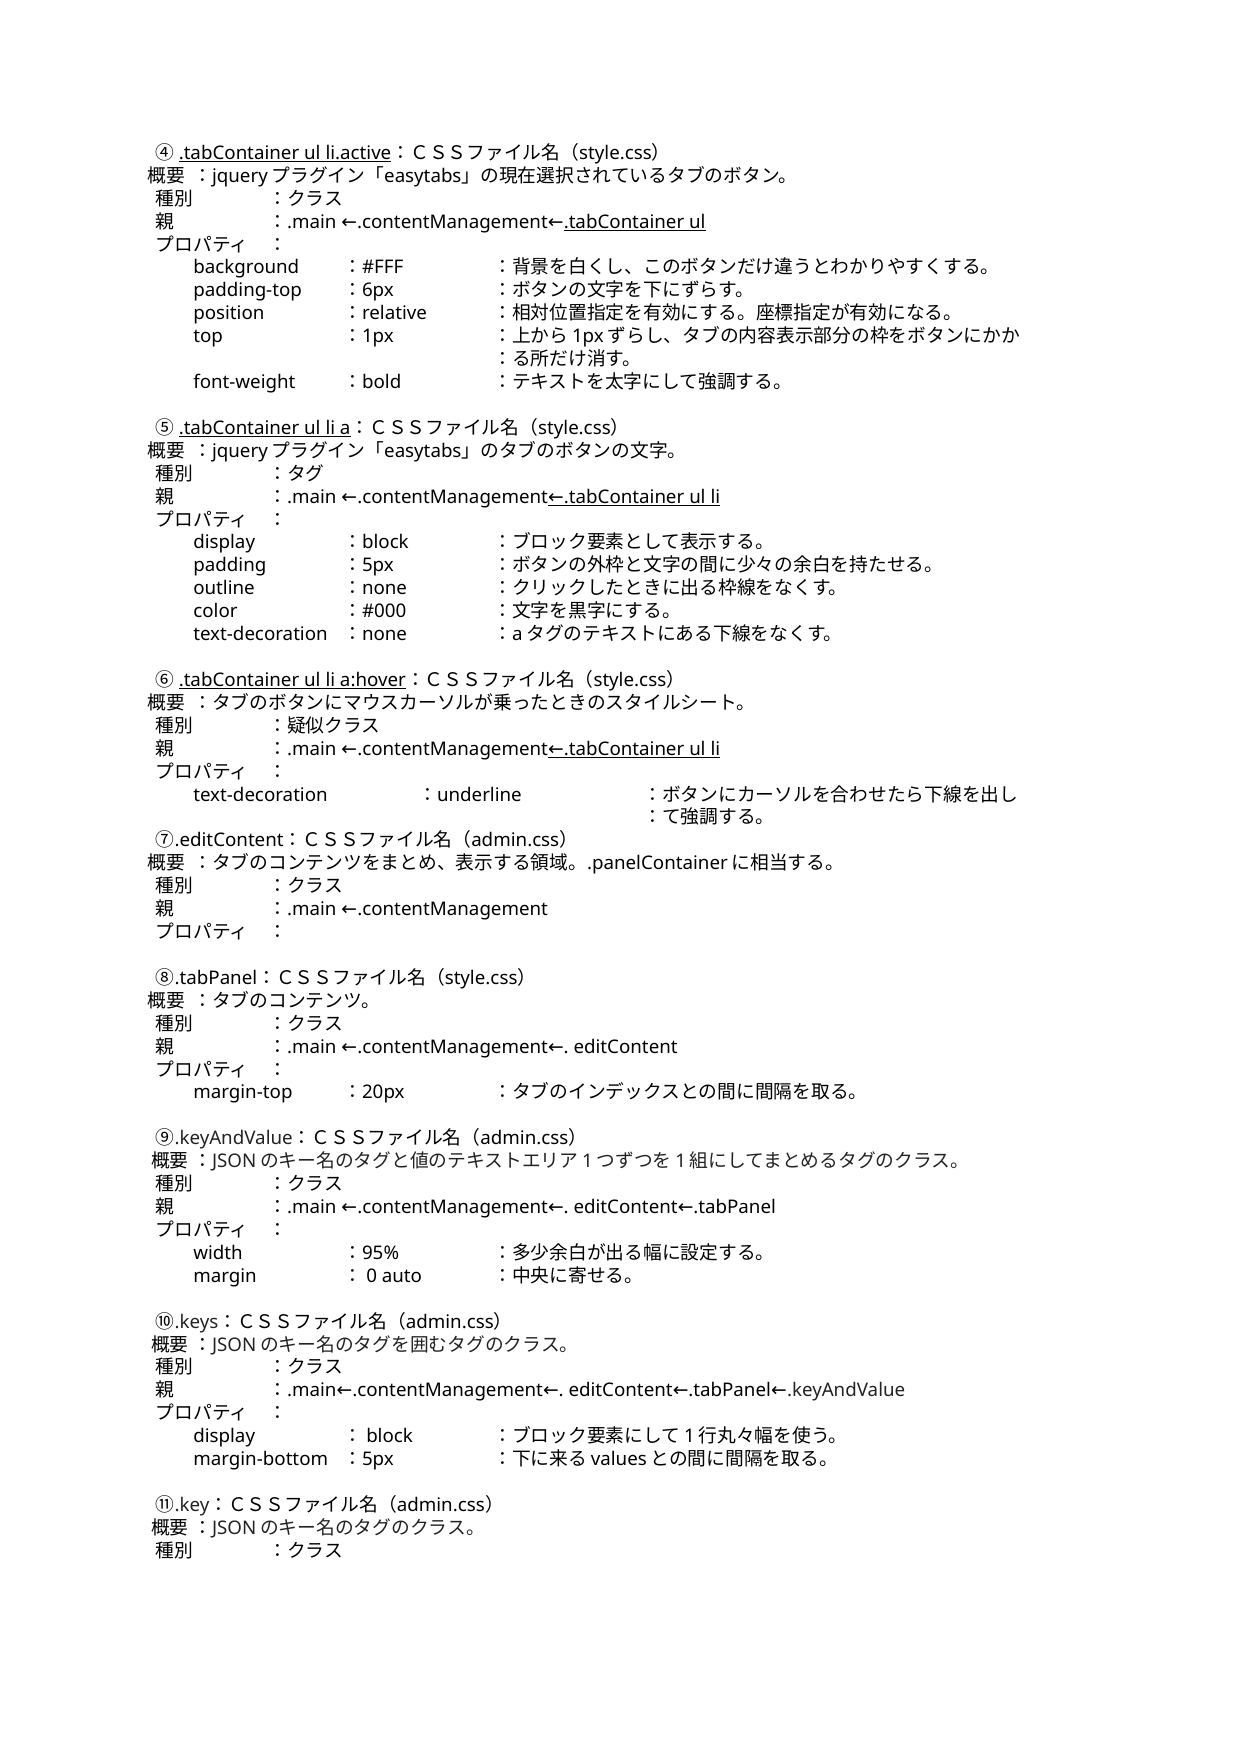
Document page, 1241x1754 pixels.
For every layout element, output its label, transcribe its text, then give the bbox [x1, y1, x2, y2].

text 種別 ：クラス [118, 1012, 1122, 1035]
text ④ .tabContainer ul li.active：ＣＳＳファイル名（style.css） [118, 141, 1122, 164]
text padding-top ：6px ：ボタンの文字を下にずらす。 [118, 278, 1122, 301]
text プロパティ ： [118, 1058, 1122, 1081]
text margin-top ：20px ：タブのインデックスとの間に間隔を取る。 [118, 1081, 1122, 1103]
text margin ： 0 auto ：中央に寄せる。 [118, 1264, 1122, 1287]
text 概要 ：jqueryプラグイン「easytabs」の現在選択されているタブのボタン。 [118, 164, 1122, 187]
text 親 ：.main ←.contentManagement←. editContent←.tabPanel [118, 1195, 1122, 1218]
text ：る所だけ消す。 [118, 347, 1122, 370]
text 種別 ：クラス [118, 1356, 1122, 1378]
text outline ：none ：クリックしたときに出る枠線をなくす。 [118, 576, 1122, 599]
text 親 ：.main ←.contentManagement←.tabContainer ul li [118, 737, 1122, 760]
text 種別 ：タグ [118, 462, 1122, 485]
text color ：#000 ：文字を黒字にする。 [118, 599, 1122, 622]
text 概要 ：タブのコンテンツ。 [118, 989, 1122, 1012]
text width ：95% ：多少余白が出る幅に設定する。 [118, 1241, 1122, 1264]
text 概要 ：jqueryプラグイン「easytabs」のタブのボタンの文字。 [118, 439, 1122, 462]
text display ： block ：ブロック要素にして1行丸々幅を使う。 [118, 1424, 1122, 1447]
text ：て強調する。 [118, 806, 1122, 828]
text 概要 ：JSONのキー名のタグと値のテキストエリア1つずつを1組にしてまとめるタグのクラス。 [118, 1149, 1122, 1172]
text position ：relative ：相対位置指定を有効にする。座標指定が有効になる。 [118, 301, 1122, 324]
text 親 ：.main←.contentManagement←. editContent←.tabPanel←.keyAndValue [118, 1378, 1122, 1401]
text ⑧.tabPanel：ＣＳＳファイル名（style.css） [118, 966, 1122, 989]
text 種別 ：クラス [118, 874, 1122, 897]
text 親 ：.main ←.contentManagement [118, 897, 1122, 920]
text 親 ：.main ←.contentManagement←. editContent [118, 1035, 1122, 1058]
text ⑦.editContent：ＣＳＳファイル名（admin.css） [118, 828, 1122, 851]
text ⑥ .tabContainer ul li a:hover：ＣＳＳファイル名（style.css） [118, 668, 1122, 691]
text ⑪.key：ＣＳＳファイル名（admin.css） [118, 1493, 1122, 1516]
text background ：#FFF ：背景を白くし、このボタンだけ違うとわかりやすくする。 [118, 256, 1122, 278]
text プロパティ ： [118, 920, 1122, 943]
text プロパティ ： [118, 1218, 1122, 1241]
text 種別 ：クラス [118, 187, 1122, 210]
text display ：block ：ブロック要素として表示する。 [118, 531, 1122, 553]
text ⑨.keyAndValue：ＣＳＳファイル名（admin.css） [118, 1126, 1122, 1149]
text 親 ：.main ←.contentManagement←.tabContainer ul [118, 210, 1122, 233]
text 概要 ：タブのボタンにマウスカーソルが乗ったときのスタイルシート。 [118, 691, 1122, 714]
text ⑩.keys：ＣＳＳファイル名（admin.css） [118, 1310, 1122, 1333]
text プロパティ ： [118, 1401, 1122, 1424]
text 種別 ：疑似クラス [118, 714, 1122, 737]
text プロパティ ： [118, 508, 1122, 531]
text margin-bottom ：5px ：下に来るvaluesとの間に間隔を取る。 [118, 1447, 1122, 1470]
text プロパティ ： [118, 760, 1122, 783]
text font-weight ：bold ：テキストを太字にして強調する。 [118, 370, 1122, 393]
text text-decoration ：none ：aタグのテキストにある下線をなくす。 [118, 622, 1122, 645]
text 概要 ：JSONのキー名のタグを囲むタグのクラス。 [118, 1333, 1122, 1356]
text 種別 ：クラス [118, 1539, 1122, 1562]
text 概要 ：タブのコンテンツをまとめ、表示する領域。.panelContainerに相当する。 [118, 851, 1122, 874]
text ⑤ .tabContainer ul li a：ＣＳＳファイル名（style.css） [118, 416, 1122, 439]
text text-decoration ：underline ：ボタンにカーソルを合わせたら下線を出し [118, 783, 1122, 806]
text プロパティ ： [118, 233, 1122, 256]
text padding ：5px ：ボタンの外枠と文字の間に少々の余白を持たせる。 [118, 553, 1122, 576]
text 種別 ：クラス [118, 1172, 1122, 1195]
text top ：1px ：上から1pxずらし、タブの内容表示部分の枠をボタンにかか [118, 324, 1122, 347]
text 概要 ：JSONのキー名のタグのクラス。 [118, 1516, 1122, 1539]
text 親 ：.main ←.contentManagement←.tabContainer ul li [118, 485, 1122, 508]
